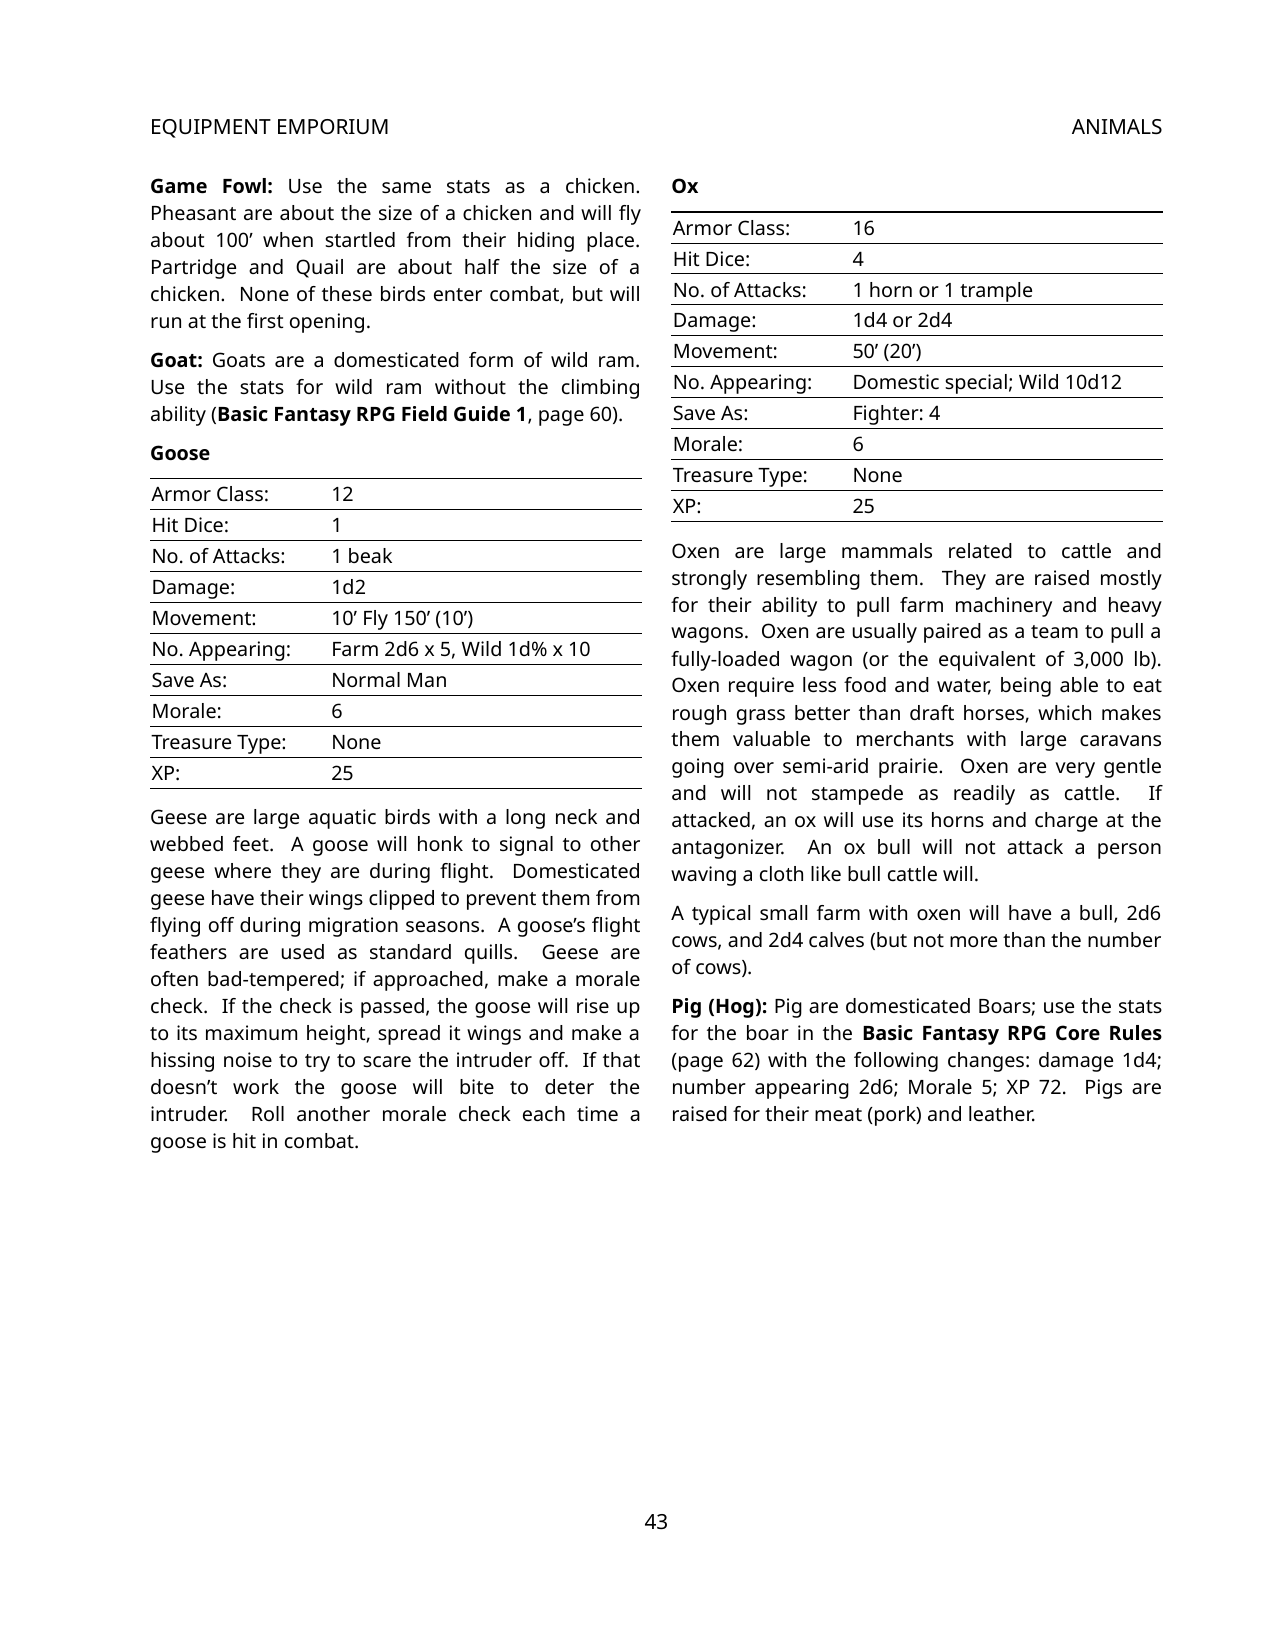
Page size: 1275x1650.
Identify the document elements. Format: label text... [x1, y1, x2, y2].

table_cell Fighter: 4 [851, 398, 1163, 428]
table_cell 1 beak [330, 541, 642, 571]
table_cell No. of Attacks: [671, 274, 851, 304]
table_cell Farm 2d6 x 5, Wild 1d% x 10 [330, 634, 642, 664]
table_cell 1 horn or 1 trample [851, 274, 1163, 304]
table_header 16 [851, 213, 1163, 242]
table_cell 10’ Fly 150’ (10’) [330, 603, 642, 633]
text Oxen are large mammals related to cattle and strongly resembling them. They are raised mostly for their ability to pull farm machinery and heavy wagons. Oxen are usually paired as a team to pull a fully-loaded wagon (or the equivalent of 3,000 lb). Oxen require less food and water, being able to eat rough grass better than draft horses, which makes them valuable to merchants with large caravans going over semi-arid prairie. Oxen are very gentle and will not stampede as readily as cattle. If attacked, an ox will use its horns and charge at the antagonizer. An ox bull will not attack a person waving a cloth like bull cattle will. [671, 537, 1162, 888]
text A typical small farm with oxen will have a bull, 2d6 cows, and 2d4 calves (but not more than the number of cows). [671, 899, 1162, 981]
table_cell 25 [330, 758, 642, 788]
table_header Armor Class: [150, 479, 329, 509]
table_cell XP: [671, 491, 851, 521]
table_cell 6 [851, 429, 1163, 459]
table_cell Movement: [671, 336, 851, 366]
text Goose [150, 439, 641, 466]
table_cell Save As: [671, 398, 851, 428]
table_cell No. Appearing: [150, 634, 329, 664]
text Ox [671, 172, 1162, 199]
text Pig (Hog): Pig are domesticated Boars; use the stats for the boar in the Basic Fantasy RPG Core Rules (page 62) with the following changes: damage 1d4; number appearing 2d6; Morale 5; XP 72. Pigs are raised for their meat (pork) and leather. [671, 992, 1162, 1127]
table_cell 25 [851, 491, 1163, 521]
table_cell 6 [330, 696, 642, 726]
text Goat: Goats are a domesticated form of wild ram. Use the stats for wild ram without the climbing ability (Basic Fantasy RPG Field Guide 1, page 60). [150, 346, 641, 427]
table_header Armor Class: [671, 213, 851, 242]
table_cell 1d2 [330, 572, 642, 602]
table_cell Morale: [150, 696, 329, 726]
table_cell Treasure Type: [671, 460, 851, 490]
table_cell XP: [150, 758, 329, 788]
table_cell Damage: [150, 572, 329, 602]
text Geese are large aquatic birds with a long neck and webbed feet. A goose will honk to signal to other geese where they are during flight. Domesticated geese have their wings clipped to prevent them from flying off during migration seasons. A goose’s flight feathers are used as standard quills. Geese are often bad-tempered; if approached, make a morale check. If the check is passed, the goose will rise up to its maximum height, spread it wings and make a hissing noise to try to scare the intruder off. If that doesn’t work the goose will bite to deter the intruder. Roll another morale check each time a goose is hit in combat. [150, 804, 641, 1154]
table_cell Hit Dice: [671, 244, 851, 273]
table_cell None [851, 460, 1163, 490]
table_cell 1d4 or 2d4 [851, 305, 1163, 335]
table_cell No. Appearing: [671, 367, 851, 397]
table_cell Hit Dice: [150, 510, 329, 540]
text Game Fowl: Use the same stats as a chicken. Pheasant are about the size of a chicken and will fly about 100’ when startled from their hiding place. Partridge and Quail are about half the size of a chicken. None of these birds enter combat, but will run at the first opening. [150, 172, 641, 334]
table_cell None [330, 727, 642, 757]
table_cell Treasure Type: [150, 727, 329, 757]
table_cell 50’ (20’) [851, 336, 1163, 366]
table_cell No. of Attacks: [150, 541, 329, 571]
table_cell Damage: [671, 305, 851, 335]
table_cell Save As: [150, 665, 329, 695]
table_cell Domestic special; Wild 10d12 [851, 367, 1163, 397]
table_cell Normal Man [330, 665, 642, 695]
table_header 12 [330, 479, 642, 509]
table_cell Morale: [671, 429, 851, 459]
table_cell 1 [330, 510, 642, 540]
table_cell Movement: [150, 603, 329, 633]
table_cell 4 [851, 244, 1163, 273]
